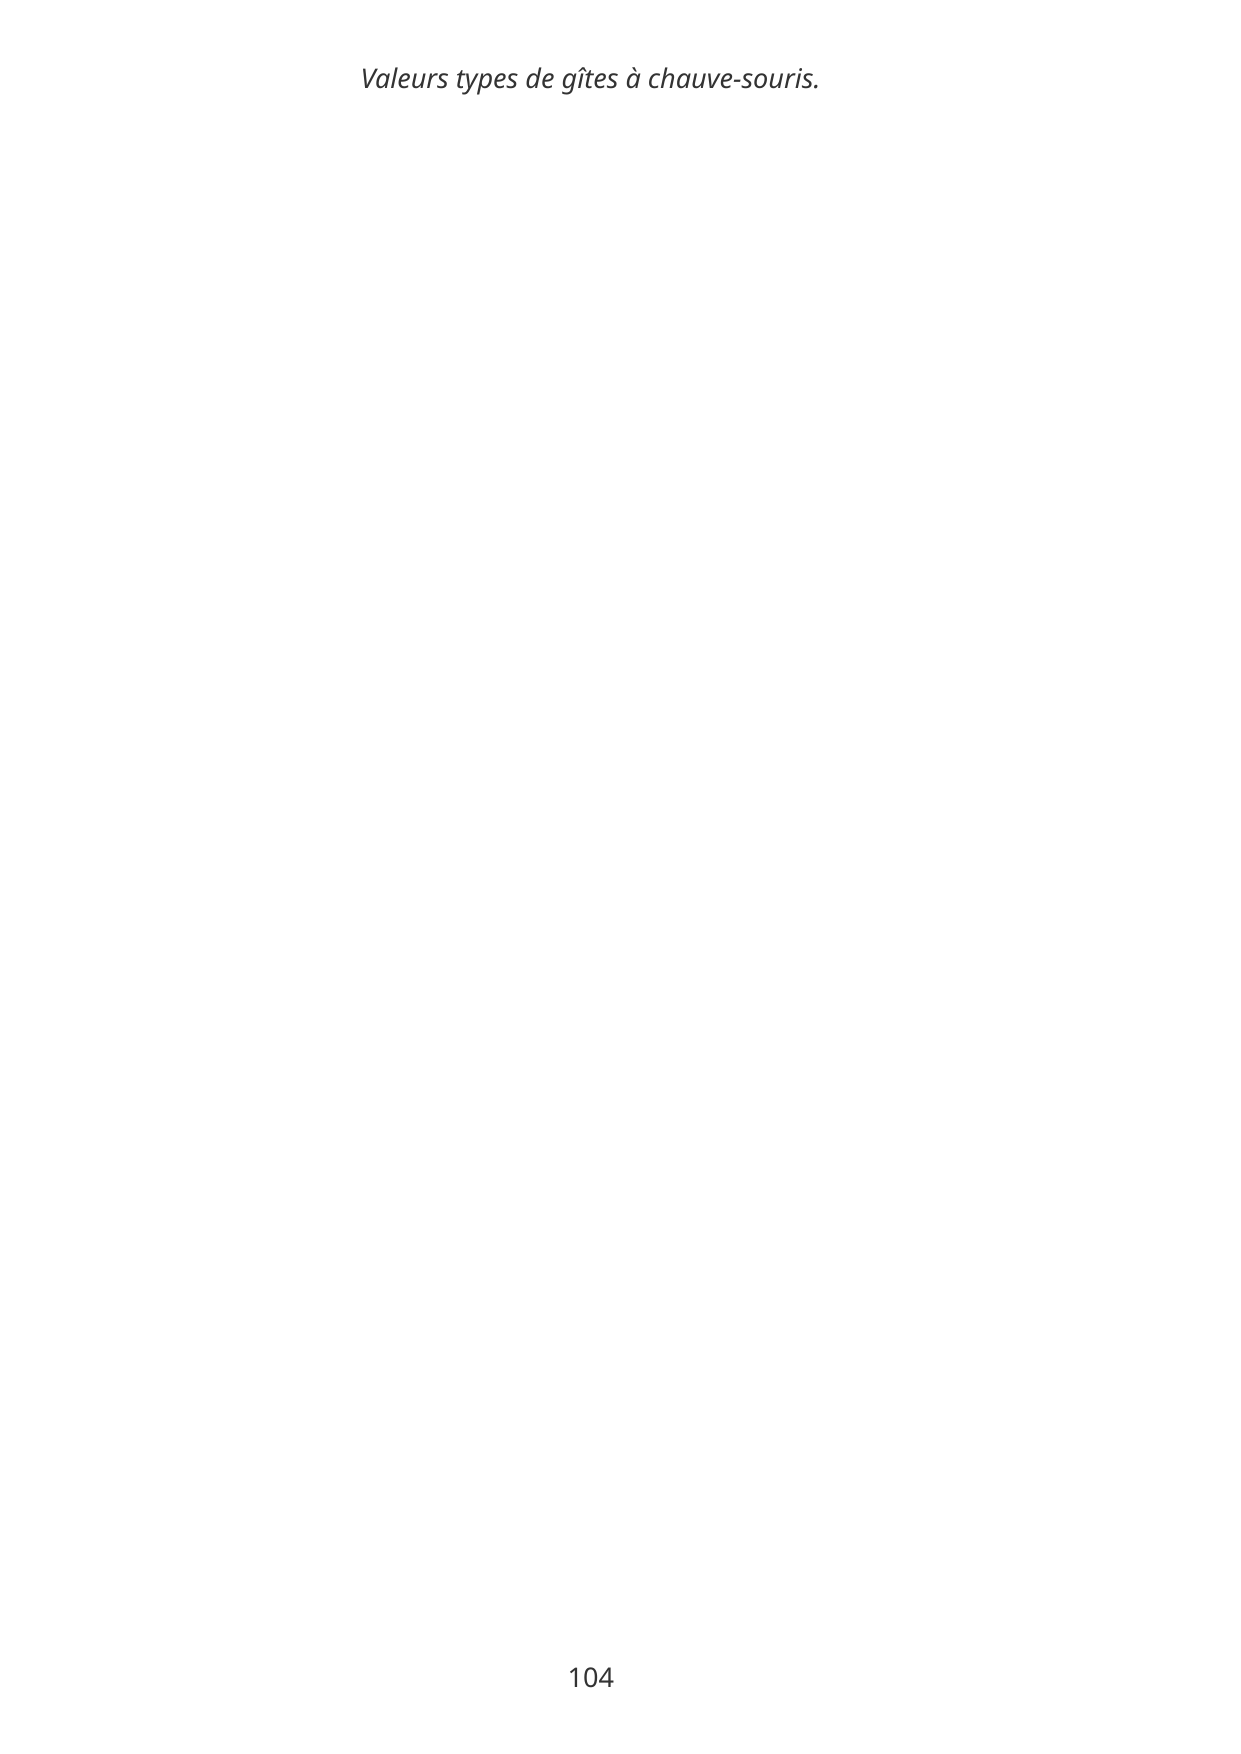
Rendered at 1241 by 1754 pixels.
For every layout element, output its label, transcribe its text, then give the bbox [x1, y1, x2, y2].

text Valeurs types de gîtes à chauve-souris. [59, 59, 1122, 96]
